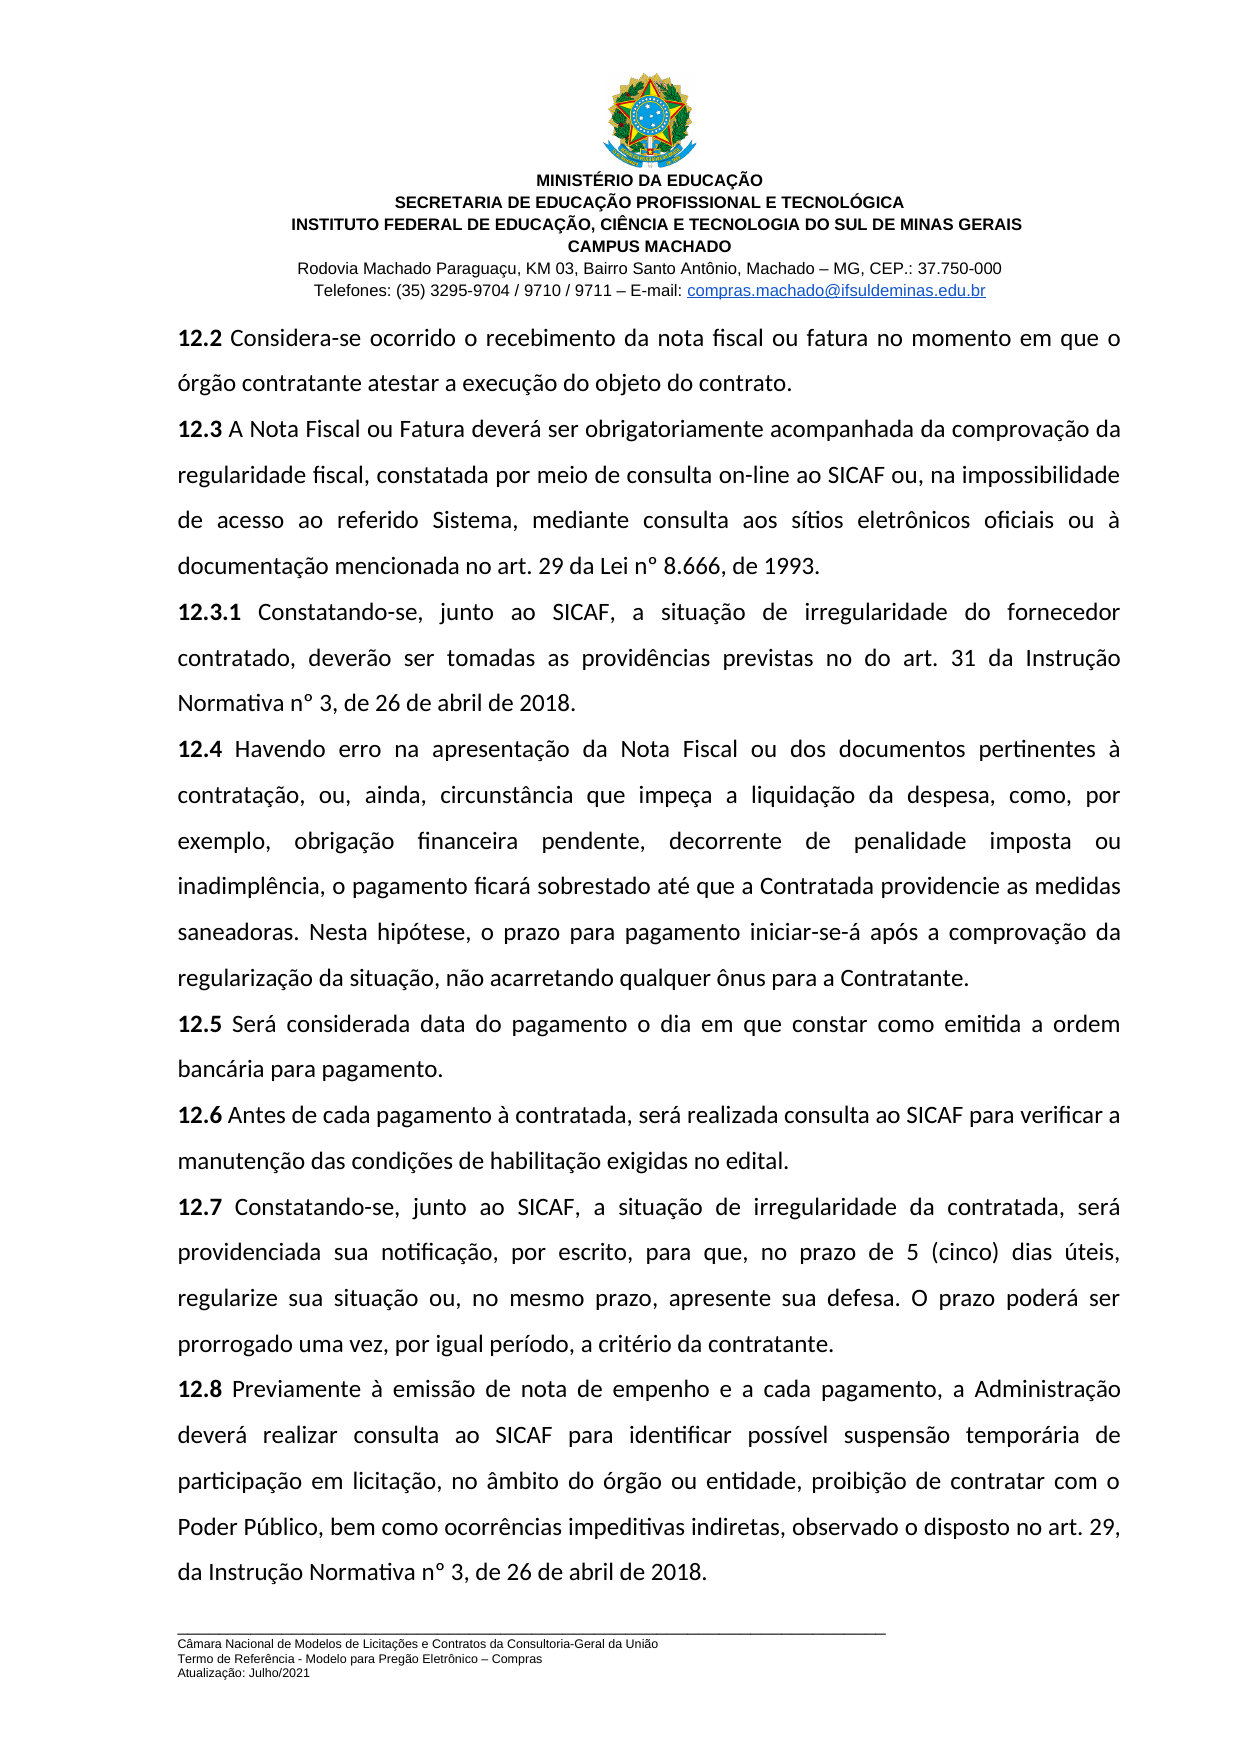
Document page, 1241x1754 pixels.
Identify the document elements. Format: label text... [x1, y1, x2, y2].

text 12.3 A Nota Fiscal ou Fatura deverá ser obrigatoriamente acompanhada da comprovação da regularidade fiscal, constatada por meio de consulta on-line ao SICAF ou, na impossibilidade de acesso ao referido Sistema, mediante consulta aos sítios eletrônicos oficiais ou à documentação mencionada no art. 29 da Lei nº 8.666, de 1993. [177, 413, 1122, 581]
text 12.7 Constatando-se, junto ao SICAF, a situação de irregularidade da contratada, será providenciada sua notificação, por escrito, para que, no prazo de 5 (cinco) dias úteis, regularize sua situação ou, no mesmo prazo, apresente sua defesa. O prazo poderá ser prorrogado uma vez, por igual período, a critério da contratante. [177, 1191, 1122, 1358]
text 12.2 Considera-se ocorrido o recebimento da nota fiscal ou fatura no momento em que o órgão contratante atestar a execução do objeto do contrato. [177, 322, 1122, 398]
text 12.5 Será considerada data do pagamento o dia em que constar como emitida a ordem bancária para pagamento. [177, 1008, 1122, 1084]
text 12.8 Previamente à emissão de nota de empenho e a cada pagamento, a Administração deverá realizar consulta ao SICAF para identificar possível suspensão temporária de participação em licitação, no âmbito do órgão ou entidade, proibição de contratar com o Poder Público, bem como ocorrências impeditivas indiretas, observado o disposto no art. 29, da Instrução Normativa nº 3, de 26 de abril de 2018. [177, 1373, 1122, 1587]
picture [669, 149, 680, 155]
text 12.3.1 Constatando-se, junto ao SICAF, a situação de irregularidade do fornecedor contratado, deverão ser tomadas as providências previstas no do art. 31 da Instrução Normativa nº 3, de 26 de abril de 2018. [177, 596, 1122, 718]
text 12.4 Havendo erro na apresentação da Nota Fiscal ou dos documentos pertinentes à contratação, ou, ainda, circunstância que impeça a liquidação da despesa, como, por exemplo, obrigação financeira pendente, decorrente de penalidade imposta ou inadimplência, o pagamento ficará sobrestado até que a Contratada providencie as medidas saneadoras. Nesta hipótese, o prazo para pagamento iniciar-se-á após a comprovação da regularização da situação, não acarretando qualquer ônus para a Contratante. [177, 733, 1122, 992]
picture [643, 163, 658, 168]
picture [603, 73, 697, 168]
text 12.6 Antes de cada pagamento à contratada, será realizada consulta ao SICAF para verificar a manutenção das condições de habilitação exigidas no edital. [177, 1099, 1122, 1175]
